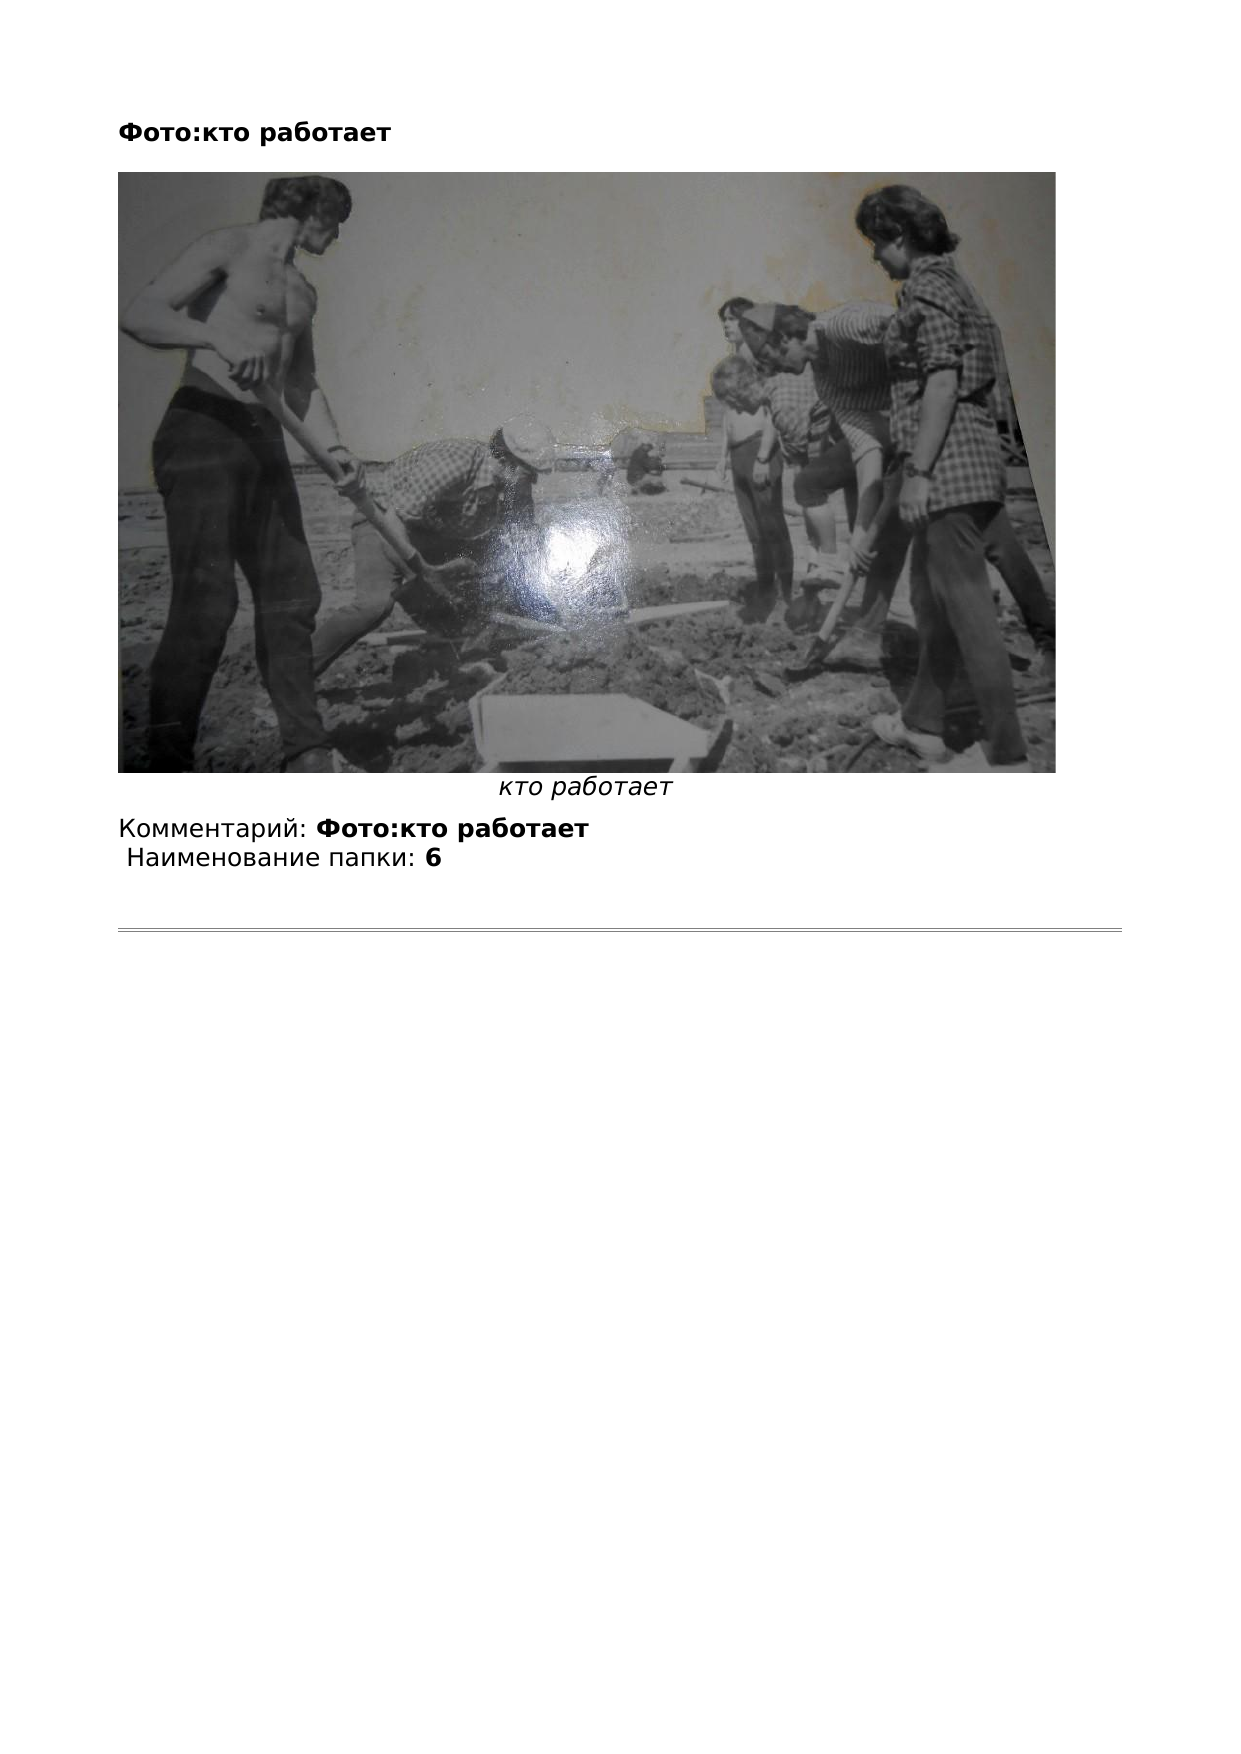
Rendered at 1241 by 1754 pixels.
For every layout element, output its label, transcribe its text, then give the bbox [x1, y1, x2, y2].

subtitle Фото:кто работает [118, 118, 1122, 147]
picture [118, 172, 1056, 773]
text Комментарий: Фото:кто работает Наименование папки: 6 [118, 814, 1122, 901]
text кто работает [118, 773, 1056, 801]
